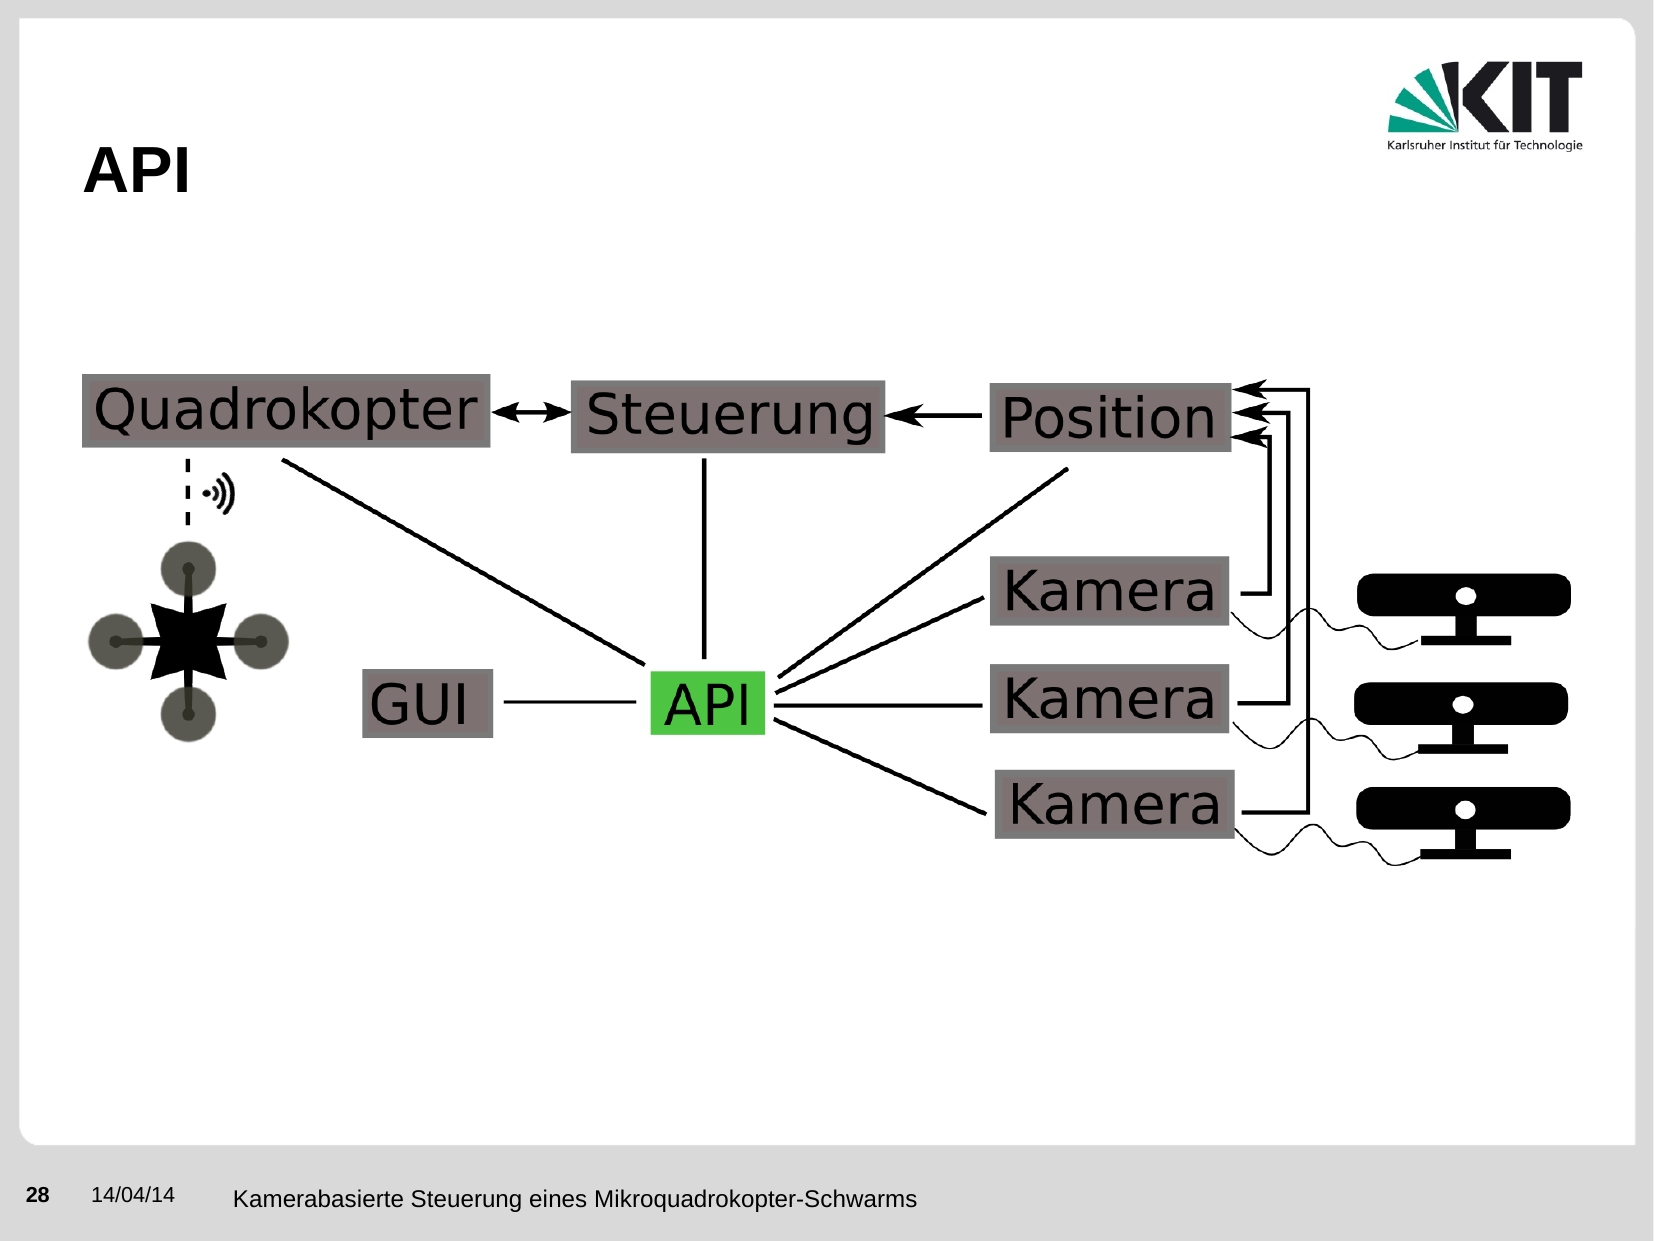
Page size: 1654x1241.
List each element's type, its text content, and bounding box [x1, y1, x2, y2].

title API [82, 49, 1571, 257]
picture [0, 0, 1654, 1241]
